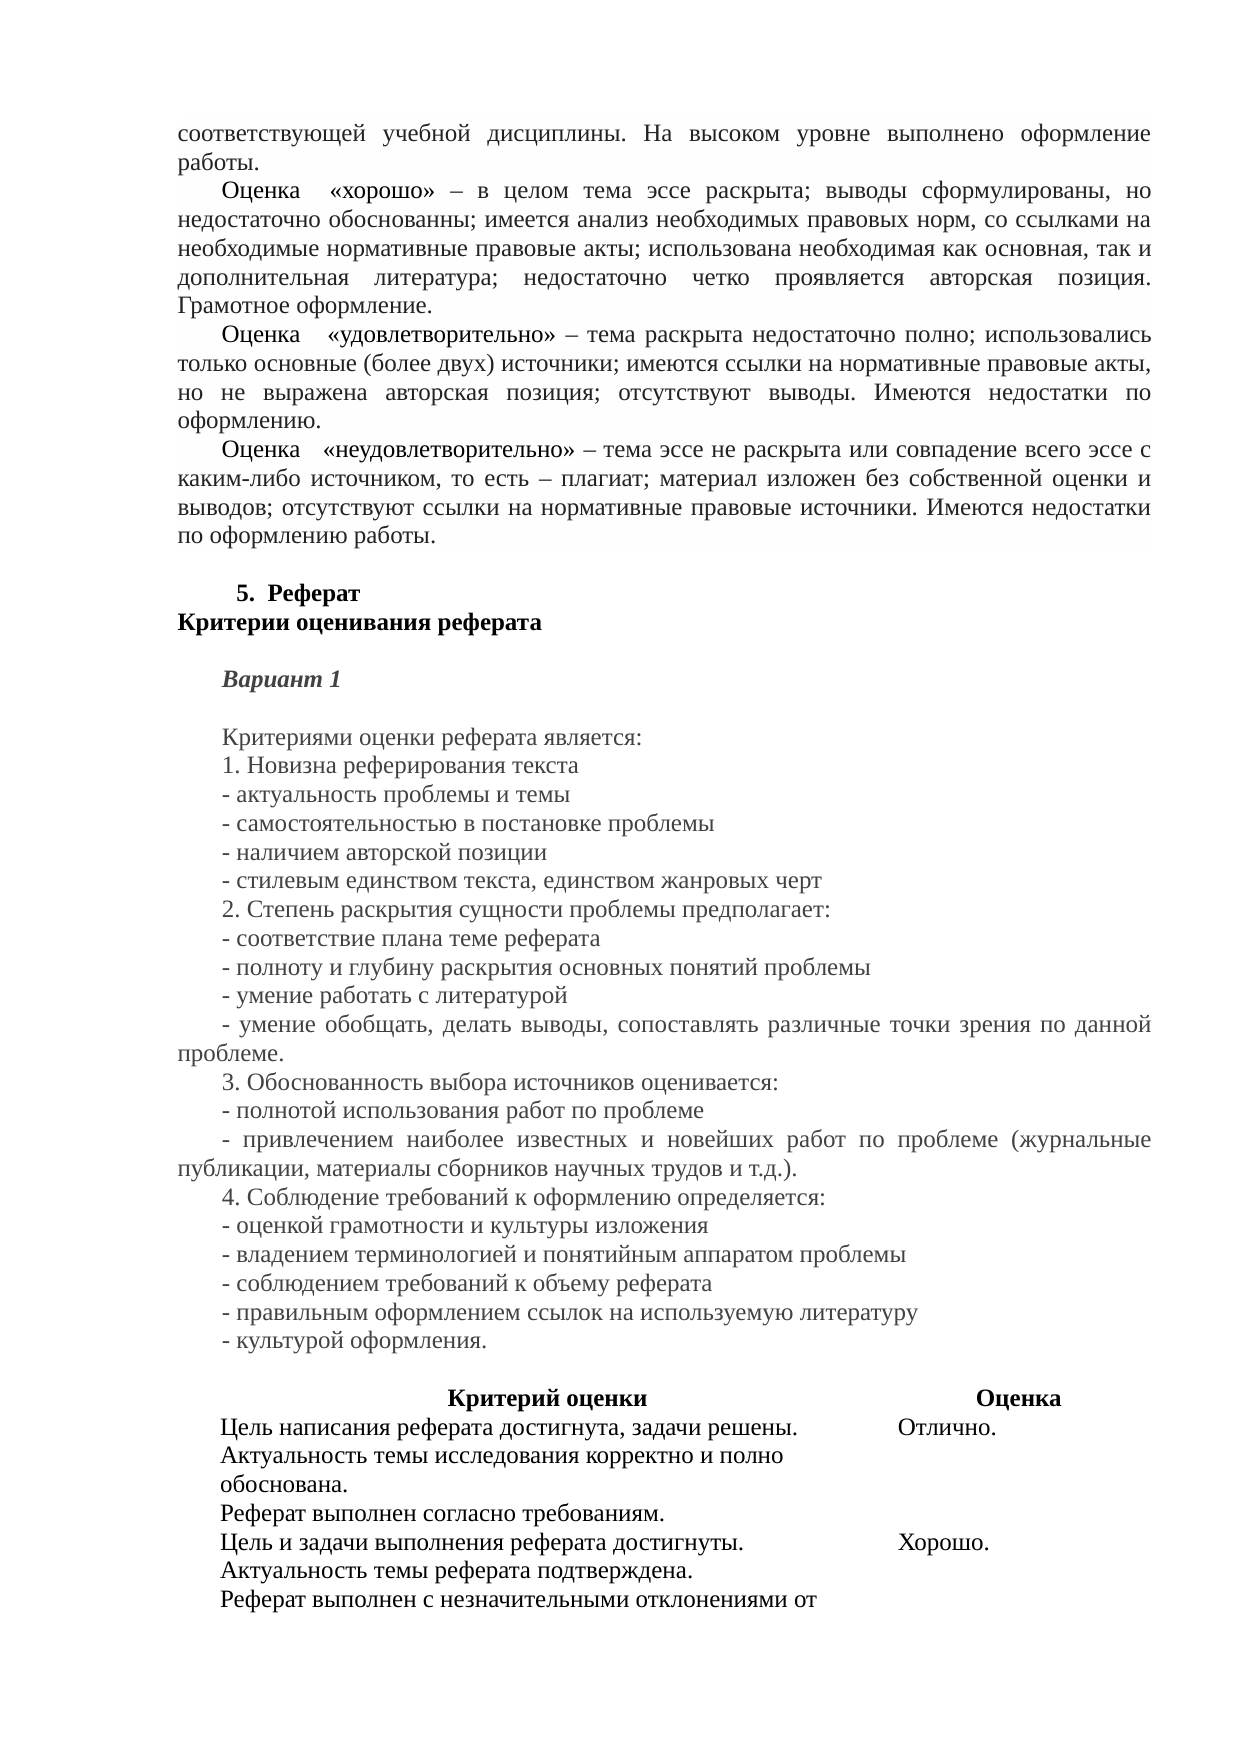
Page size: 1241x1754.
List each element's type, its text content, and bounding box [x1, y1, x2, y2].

text - оценкой грамотности и культуры изложения [177, 1211, 1152, 1239]
table_cell Цель написания реферата достигнута, задачи решены. Актуальность темы исследования корректно и полно обоснована. Реферат выполнен согласно требованиям. [209, 1412, 886, 1527]
text Оценка «хорошо» – в целом тема эссе раскрыта; выводы сформулированы, но недостаточно обоснованны; имеется анализ необходимых правовых норм, со ссылками на необходимые нормативные правовые акты; использована необходимая как основная, так и дополнительная литература; недостаточно четко проявляется авторская позиция. Грамотное оформление. [177, 176, 1152, 319]
text - наличием авторской позиции [177, 837, 1152, 866]
table_cell Хорошо. [886, 1527, 1151, 1613]
text 5. Реферат [177, 578, 1152, 607]
text Вариант 1 [177, 664, 1152, 693]
text - актуальность проблемы и темы [177, 779, 1152, 808]
text - соответствие плана теме реферата [177, 923, 1152, 952]
table_header Критерий оценки [209, 1383, 886, 1412]
table_cell Отлично. [886, 1412, 1151, 1527]
table_header Оценка [886, 1383, 1151, 1412]
text Оценка «удовлетворительно» – тема раскрыта недостаточно полно; использовались только основные (более двух) источники; имеются ссылки на нормативные правовые акты, но не выражена авторская позиция; отсутствуют выводы. Имеются недостатки по оформлению. [177, 319, 1152, 434]
table_cell Цель и задачи выполнения реферата достигнуты. Актуальность темы реферата подтверждена. Реферат выполнен с незначительными отклонениями от [209, 1527, 886, 1613]
text Оценка «неудовлетворительно» – тема эссе не раскрыта или совпадение всего эссе с каким-либо источником, то есть – плагиат; материал изложен без собственной оценки и выводов; отсутствуют ссылки на нормативные правовые источники. Имеются недостатки по оформлению работы. [177, 434, 1152, 549]
text - стилевым единством текста, единством жанровых черт [177, 866, 1152, 894]
text - правильным оформлением ссылок на используемую литературу [177, 1297, 1152, 1326]
text - привлечением наиболее известных и новейших работ по проблеме (журнальные публикации, материалы сборников научных трудов и т.д.). [177, 1124, 1152, 1182]
text 3. Обоснованность выбора источников оценивается: [177, 1067, 1152, 1096]
text - владением терминологией и понятийным аппаратом проблемы [177, 1239, 1152, 1268]
text - культурой оформления. [177, 1326, 1152, 1354]
text 1. Новизна реферирования текста [177, 751, 1152, 779]
text соответствующей учебной дисциплины. На высоком уровне выполнено оформление работы. [177, 118, 1152, 176]
text - умение обобщать, делать выводы, сопоставлять различные точки зрения по данной проблеме. [177, 1009, 1152, 1067]
text Критерии оценивания реферата [177, 607, 1152, 636]
text - самостоятельностью в постановке проблемы [177, 808, 1152, 837]
text 2. Степень раскрытия сущности проблемы предполагает: [177, 894, 1152, 923]
text - полнотой использования работ по проблеме [177, 1096, 1152, 1124]
text - полноту и глубину раскрытия основных понятий проблемы [177, 952, 1152, 981]
text 4. Соблюдение требований к оформлению определяется: [177, 1182, 1152, 1211]
text - соблюдением требований к объему реферата [177, 1268, 1152, 1297]
text Критериями оценки реферата является: [177, 722, 1152, 751]
text - умение работать с литературой [177, 981, 1152, 1009]
